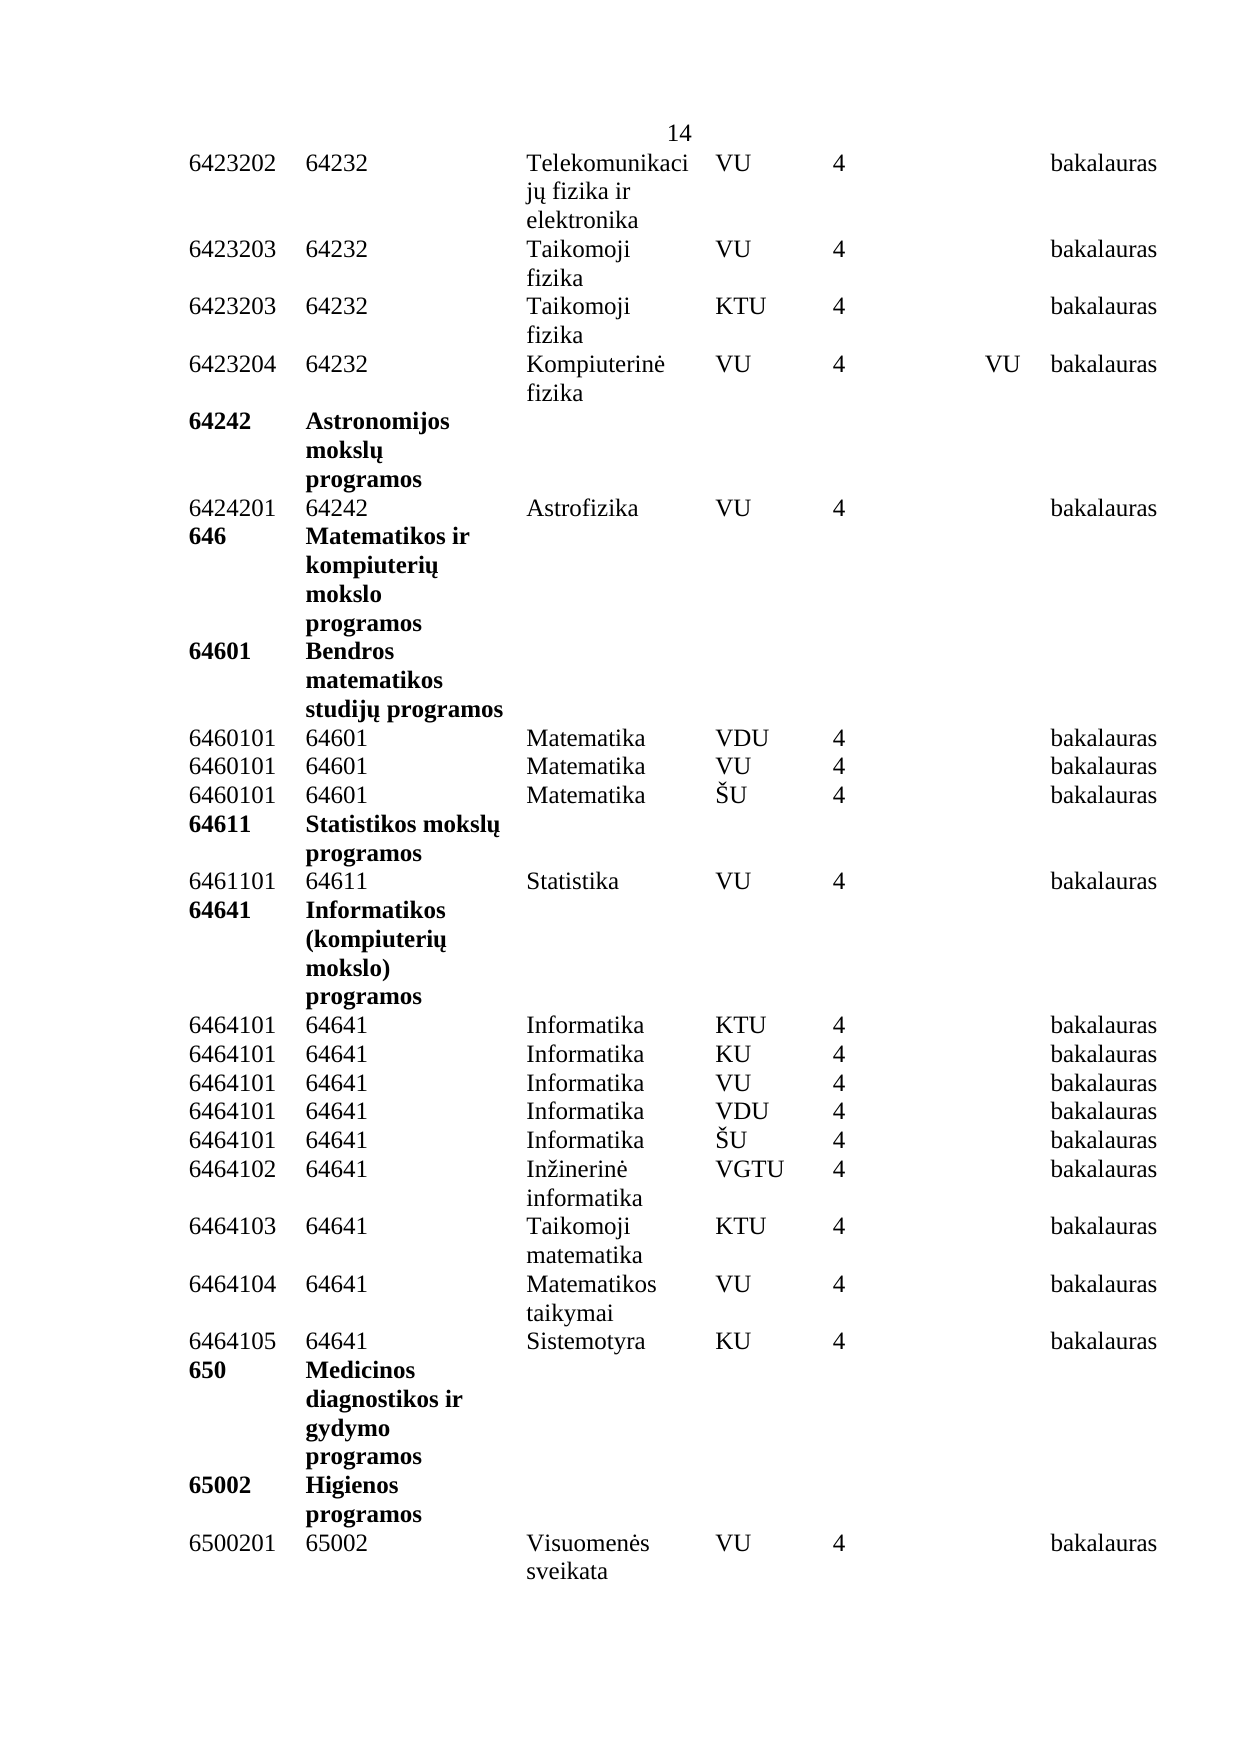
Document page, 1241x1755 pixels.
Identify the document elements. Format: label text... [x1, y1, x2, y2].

table_cell 4 [821, 866, 902, 895]
table_cell [1039, 1470, 1197, 1528]
table_cell [1197, 493, 1202, 521]
table_cell [1202, 895, 1207, 1010]
table_cell 64641 [294, 1039, 515, 1068]
table_cell Taikomoji fizika [515, 234, 704, 291]
table_cell 6423203 [177, 234, 294, 291]
table_cell [973, 406, 1039, 493]
table_cell [902, 234, 973, 291]
table_cell 6423202 [177, 148, 294, 234]
table_cell [1202, 780, 1207, 809]
table_cell [1197, 1125, 1202, 1154]
table_cell 4 [821, 148, 902, 234]
table_cell bakalauras [1039, 866, 1197, 895]
table_cell bakalauras [1039, 1039, 1197, 1068]
table_cell [1202, 1326, 1207, 1355]
table_cell [973, 493, 1039, 521]
table_cell [973, 1528, 1039, 1585]
table_cell [704, 406, 821, 493]
table_cell [973, 1010, 1039, 1039]
table_cell [902, 1125, 973, 1154]
table_cell KU [704, 1039, 821, 1068]
table_cell 64601 [294, 751, 515, 780]
table_cell Informatika [515, 1096, 704, 1125]
table_cell 4 [821, 291, 902, 349]
table_cell [902, 780, 973, 809]
table_cell 4 [821, 234, 902, 291]
table_cell VGTU [704, 1154, 821, 1211]
table_cell [902, 1039, 973, 1068]
table_cell [973, 148, 1039, 234]
table_cell 4 [821, 493, 902, 521]
table_cell [902, 1010, 973, 1039]
table_cell [902, 1096, 973, 1125]
table_cell [973, 866, 1039, 895]
table_cell bakalauras [1039, 780, 1197, 809]
table_cell Informatika [515, 1068, 704, 1096]
table_cell Sistemotyra [515, 1326, 704, 1355]
table_cell [1202, 1096, 1207, 1125]
table_cell 4 [821, 1039, 902, 1068]
table_cell VDU [704, 723, 821, 751]
table_cell [1202, 1010, 1207, 1039]
table_cell [1197, 1096, 1202, 1125]
table_cell [902, 809, 973, 866]
table_cell [1202, 1269, 1207, 1326]
table_cell [1197, 809, 1202, 866]
table_cell [1197, 1355, 1202, 1470]
table_cell [1202, 1211, 1207, 1269]
table_cell [1197, 636, 1202, 723]
table_cell [902, 866, 973, 895]
table_cell Informatika [515, 1125, 704, 1154]
table_cell [515, 895, 704, 1010]
table_cell 64641 [294, 1269, 515, 1326]
table_cell VU [704, 866, 821, 895]
table_cell 64641 [177, 895, 294, 1010]
table_cell [1039, 406, 1197, 493]
table_cell [973, 1154, 1039, 1211]
table_cell [973, 1068, 1039, 1096]
table_cell [902, 1154, 973, 1211]
table_cell ŠU [704, 780, 821, 809]
table_cell [1202, 291, 1207, 349]
table_cell bakalauras [1039, 1096, 1197, 1125]
table_cell 6424201 [177, 493, 294, 521]
table_cell 6464101 [177, 1125, 294, 1154]
table_cell [902, 291, 973, 349]
table_cell bakalauras [1039, 148, 1197, 234]
table_cell [902, 1355, 973, 1470]
table_cell [1197, 1470, 1202, 1528]
table_cell [704, 809, 821, 866]
table_cell 6423203 [177, 291, 294, 349]
table_cell [1197, 1039, 1202, 1068]
table_cell KU [704, 1326, 821, 1355]
table_cell [1039, 1355, 1197, 1470]
table_cell [902, 1068, 973, 1096]
table_cell [973, 291, 1039, 349]
table_cell [973, 1269, 1039, 1326]
table_cell [973, 1355, 1039, 1470]
table_cell 64601 [294, 780, 515, 809]
table_cell [1202, 866, 1207, 895]
table_cell [1202, 809, 1207, 866]
table_cell KTU [704, 1010, 821, 1039]
table_cell bakalauras [1039, 1528, 1197, 1585]
table_cell [973, 1096, 1039, 1125]
table_cell [902, 1326, 973, 1355]
table_cell [1202, 1154, 1207, 1211]
table_cell Matematikos ir kompiuterių mokslo programos [294, 521, 515, 636]
table_cell [902, 406, 973, 493]
table_cell [902, 1269, 973, 1326]
table_cell [515, 1355, 704, 1470]
table_cell KTU [704, 1211, 821, 1269]
table_cell Astrofizika [515, 493, 704, 521]
table_cell 4 [821, 723, 902, 751]
table_cell 4 [821, 1211, 902, 1269]
table_cell [1039, 521, 1197, 636]
table_cell 64242 [294, 493, 515, 521]
table_cell [704, 1355, 821, 1470]
table_cell bakalauras [1039, 1269, 1197, 1326]
table_cell 4 [821, 751, 902, 780]
table_cell 4 [821, 780, 902, 809]
table_cell 65002 [294, 1528, 515, 1585]
table_cell [515, 809, 704, 866]
table_cell 64232 [294, 291, 515, 349]
table_cell [1202, 521, 1207, 636]
table_cell VDU [704, 1096, 821, 1125]
table_cell 6464101 [177, 1010, 294, 1039]
table_cell VU [704, 493, 821, 521]
table_cell bakalauras [1039, 1068, 1197, 1096]
table_cell Telekomunikacijų fizika ir elektronika [515, 148, 704, 234]
table_cell [1202, 406, 1207, 493]
table_cell 6464101 [177, 1068, 294, 1096]
table_cell KTU [704, 291, 821, 349]
table_cell 6464102 [177, 1154, 294, 1211]
table_cell [821, 1355, 902, 1470]
table_cell [704, 636, 821, 723]
table_cell Informatika [515, 1010, 704, 1039]
table_cell 4 [821, 1528, 902, 1585]
table_cell Informatikos (kompiuterių mokslo) programos [294, 895, 515, 1010]
table_cell 4 [821, 1154, 902, 1211]
table_cell bakalauras [1039, 1211, 1197, 1269]
table_cell [902, 895, 973, 1010]
table_cell [704, 1470, 821, 1528]
table_cell [902, 1528, 973, 1585]
table_cell 64641 [294, 1010, 515, 1039]
table_cell [973, 751, 1039, 780]
table_cell [1197, 148, 1202, 234]
table_cell 4 [821, 1068, 902, 1096]
table_cell 64641 [294, 1154, 515, 1211]
table_cell 4 [821, 1125, 902, 1154]
table_cell [1202, 148, 1207, 234]
table_cell Matematika [515, 723, 704, 751]
table_cell bakalauras [1039, 1010, 1197, 1039]
table_cell [1202, 1470, 1207, 1528]
table_cell VU [704, 1269, 821, 1326]
table_cell bakalauras [1039, 723, 1197, 751]
table_cell 6500201 [177, 1528, 294, 1585]
table_cell bakalauras [1039, 751, 1197, 780]
table_cell [1197, 1211, 1202, 1269]
table_cell [1202, 1039, 1207, 1068]
table_cell VU [704, 234, 821, 291]
table_cell [973, 723, 1039, 751]
table_cell [515, 521, 704, 636]
table_cell [1197, 1154, 1202, 1211]
table_cell [1197, 1528, 1202, 1585]
table_cell 64641 [294, 1068, 515, 1096]
table_cell [973, 1039, 1039, 1068]
table_cell Higienos programos [294, 1470, 515, 1528]
table_cell 6460101 [177, 780, 294, 809]
table_cell Visuomenės sveikata [515, 1528, 704, 1585]
table_cell bakalauras [1039, 234, 1197, 291]
table_cell [902, 349, 973, 406]
table_cell [1197, 234, 1202, 291]
table_cell 64611 [294, 866, 515, 895]
table_cell Statistika [515, 866, 704, 895]
table_cell [1197, 291, 1202, 349]
table_cell 64232 [294, 148, 515, 234]
table_cell Astronomijos mokslų programos [294, 406, 515, 493]
table_cell [902, 1211, 973, 1269]
table_cell [1202, 234, 1207, 291]
table_cell [902, 148, 973, 234]
table_cell [1039, 809, 1197, 866]
table_cell 6461101 [177, 866, 294, 895]
table_cell [821, 406, 902, 493]
table_cell 64601 [177, 636, 294, 723]
table_cell [1197, 349, 1202, 406]
table_cell [902, 521, 973, 636]
table_cell [515, 406, 704, 493]
table_cell [1197, 1326, 1202, 1355]
table_cell [973, 809, 1039, 866]
table_cell 6464101 [177, 1096, 294, 1125]
table_cell Kompiuterinė fizika [515, 349, 704, 406]
table_cell Taikomoji matematika [515, 1211, 704, 1269]
table_cell [973, 780, 1039, 809]
table_cell [821, 1470, 902, 1528]
table_cell [973, 234, 1039, 291]
table_cell [1202, 1355, 1207, 1470]
table_cell 6460101 [177, 751, 294, 780]
table_cell [821, 521, 902, 636]
table_cell 646 [177, 521, 294, 636]
table_cell 4 [821, 1096, 902, 1125]
table_cell 4 [821, 1010, 902, 1039]
table_cell [1197, 780, 1202, 809]
table_cell 6464105 [177, 1326, 294, 1355]
table_cell [1039, 636, 1197, 723]
table_cell [1039, 895, 1197, 1010]
table_cell 64232 [294, 349, 515, 406]
table_cell Inžinerinė informatika [515, 1154, 704, 1211]
table_cell [902, 751, 973, 780]
table_cell Matematika [515, 780, 704, 809]
table_cell 64641 [294, 1125, 515, 1154]
table_cell [1197, 1068, 1202, 1096]
table_cell [1202, 751, 1207, 780]
table_cell 6460101 [177, 723, 294, 751]
table_cell [821, 809, 902, 866]
table_cell 65002 [177, 1470, 294, 1528]
table_cell [902, 493, 973, 521]
table_cell 6464101 [177, 1039, 294, 1068]
table_cell [1197, 751, 1202, 780]
table_cell [821, 636, 902, 723]
table_cell [515, 636, 704, 723]
table_cell [973, 1211, 1039, 1269]
table_cell [1197, 1010, 1202, 1039]
table_cell [973, 521, 1039, 636]
table_cell [973, 636, 1039, 723]
table_cell bakalauras [1039, 493, 1197, 521]
table_cell Statistikos mokslų programos [294, 809, 515, 866]
table_cell bakalauras [1039, 1326, 1197, 1355]
table_cell 64641 [294, 1211, 515, 1269]
table_cell Medicinos diagnostikos ir gydymo programos [294, 1355, 515, 1470]
table_cell [902, 636, 973, 723]
table_cell [1202, 1528, 1207, 1585]
table_cell 6464103 [177, 1211, 294, 1269]
table_cell bakalauras [1039, 1125, 1197, 1154]
table_cell bakalauras [1039, 1154, 1197, 1211]
table_cell [1197, 521, 1202, 636]
table_cell VU [704, 1528, 821, 1585]
table_cell [1202, 1125, 1207, 1154]
table_cell Taikomoji fizika [515, 291, 704, 349]
table_cell Matematikos taikymai [515, 1269, 704, 1326]
table_cell [821, 895, 902, 1010]
table_cell VU [704, 349, 821, 406]
table_cell [1202, 636, 1207, 723]
table_cell 64601 [294, 723, 515, 751]
table_cell 6423204 [177, 349, 294, 406]
table_cell [515, 1470, 704, 1528]
table_cell [973, 895, 1039, 1010]
table_cell 64641 [294, 1326, 515, 1355]
table_cell [1202, 493, 1207, 521]
table_cell Matematika [515, 751, 704, 780]
table_cell VU [704, 148, 821, 234]
table_cell bakalauras [1039, 291, 1197, 349]
table_cell [1202, 349, 1207, 406]
table_cell 64242 [177, 406, 294, 493]
table_cell [1197, 866, 1202, 895]
table_cell ŠU [704, 1125, 821, 1154]
table_cell 64611 [177, 809, 294, 866]
table_cell [902, 1470, 973, 1528]
table_cell [704, 895, 821, 1010]
table_cell bakalauras [1039, 349, 1197, 406]
table_cell [1202, 723, 1207, 751]
table_cell 4 [821, 1326, 902, 1355]
table_cell 64232 [294, 234, 515, 291]
table_cell [1197, 895, 1202, 1010]
table_cell VU [704, 1068, 821, 1096]
table_cell 650 [177, 1355, 294, 1470]
table_cell 64641 [294, 1096, 515, 1125]
table_cell VU [704, 751, 821, 780]
table_cell [973, 1125, 1039, 1154]
table_cell [1202, 1068, 1207, 1096]
table_cell [973, 1470, 1039, 1528]
table_cell [704, 521, 821, 636]
table_cell [1197, 723, 1202, 751]
table_cell VU [973, 349, 1039, 406]
table_cell Informatika [515, 1039, 704, 1068]
table_cell Bendros matematikos studijų programos [294, 636, 515, 723]
table_cell 4 [821, 1269, 902, 1326]
table_cell [1197, 406, 1202, 493]
table_cell 6464104 [177, 1269, 294, 1326]
table_cell [973, 1326, 1039, 1355]
table_cell 4 [821, 349, 902, 406]
table_cell [902, 723, 973, 751]
table_cell [1197, 1269, 1202, 1326]
